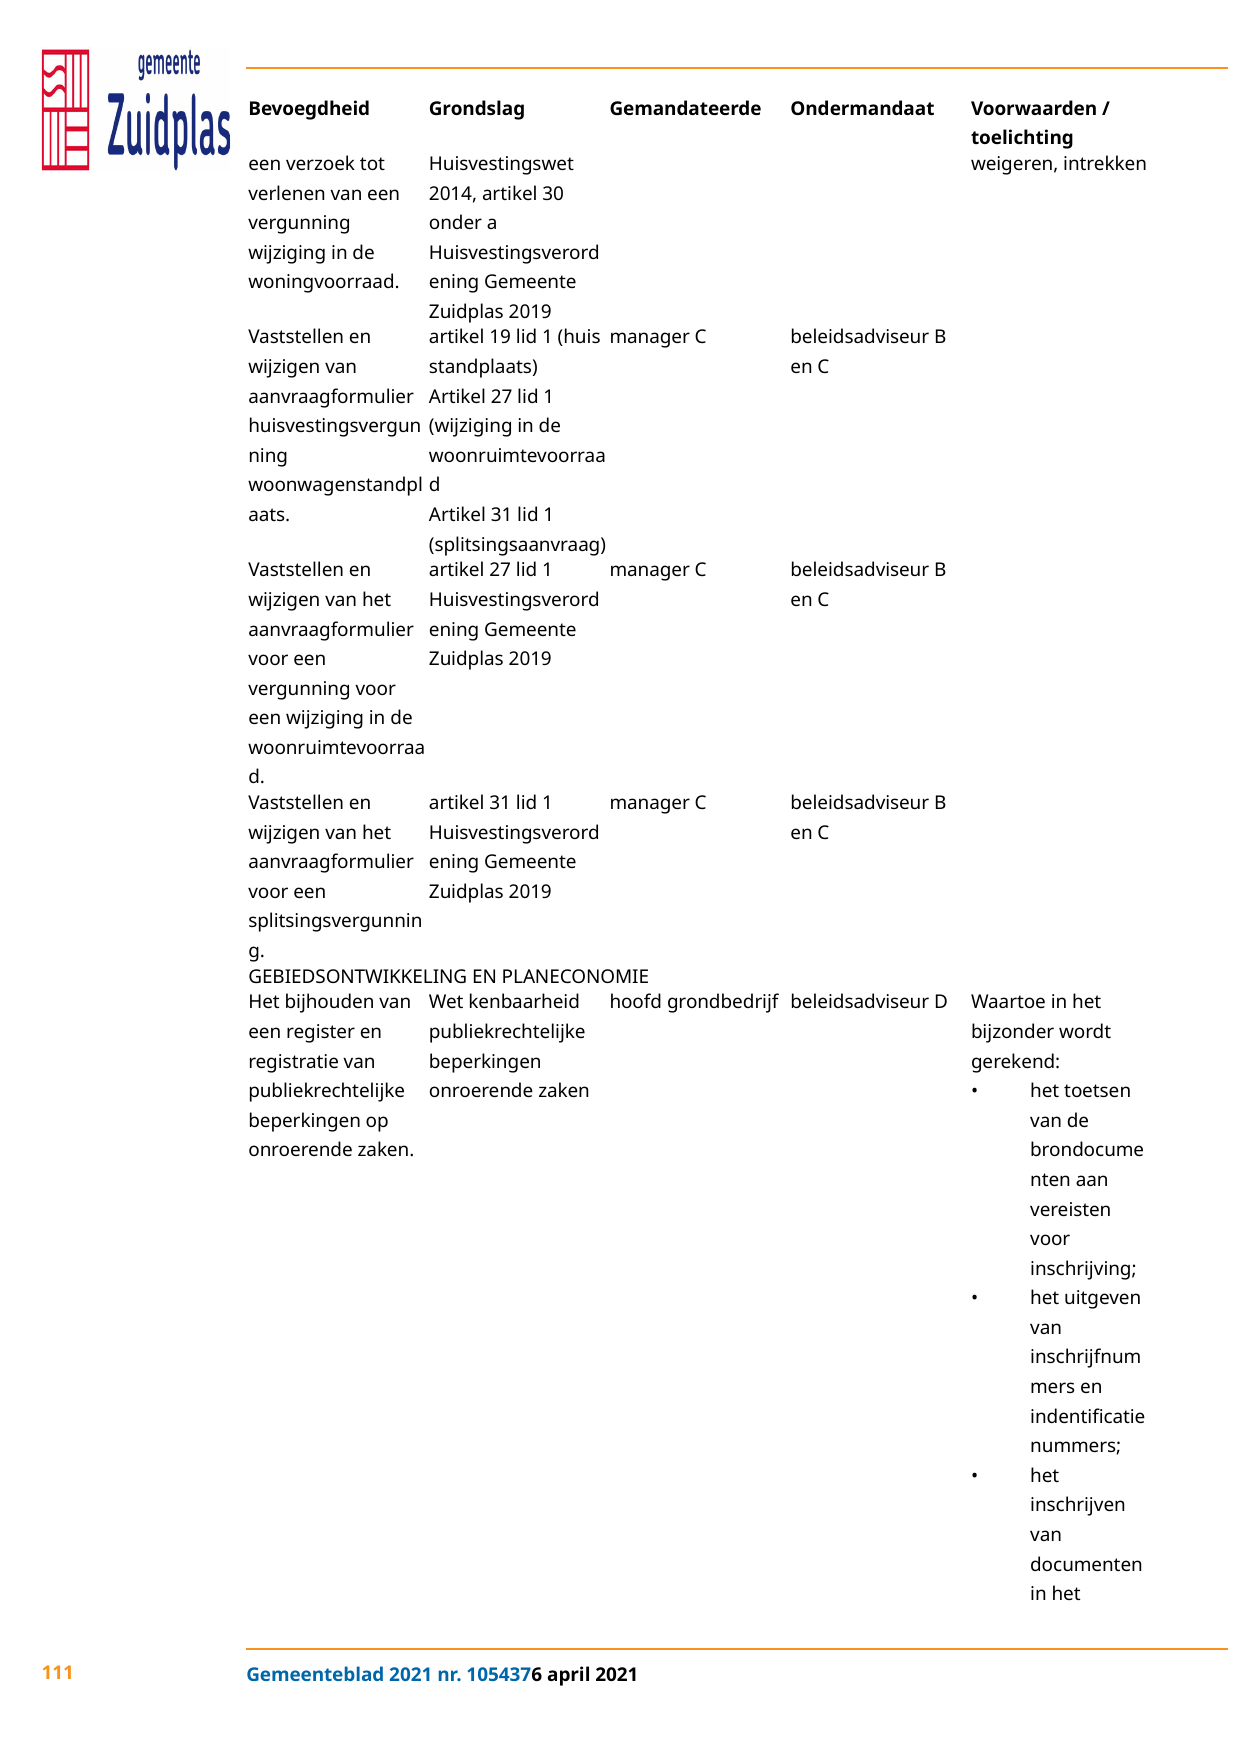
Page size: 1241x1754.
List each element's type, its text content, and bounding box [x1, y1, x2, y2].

table_cell manager C [609, 557, 790, 789]
table_cell beleidsadviseur B en C [790, 789, 971, 963]
table_header Ondermandaat [790, 95, 971, 150]
table_cell beleidsadviseur B en C [790, 557, 971, 789]
table_cell artikel 19 lid 1 (huis standplaats) Artikel 27 lid 1 (wijziging in de woonruimtevoorraad Artikel 31 lid 1 (splitsingsaanvraag) [429, 324, 609, 557]
table_cell beleidsadviseur B en C [790, 324, 971, 557]
table_cell [609, 150, 790, 324]
table_cell [971, 789, 1152, 963]
table_cell hoofd grondbedrijf [609, 989, 790, 1606]
table_cell artikel 31 lid 1 Huisvestingsverordening Gemeente Zuidplas 2019 [429, 789, 609, 963]
table_cell Het bijhouden van een register en registratie van publiekrechtelijke beperkingen op onroerende zaken. [248, 989, 429, 1606]
table_cell [971, 557, 1152, 789]
table_cell Vaststellen en wijzigen van het aanvraagformulier voor een vergunning voor een wijziging in de woonruimtevoorraad. [248, 557, 429, 789]
table_header Bevoegdheid [248, 95, 429, 150]
table_cell beleidsadviseur D [790, 989, 971, 1606]
table_cell Waartoe in het bijzonder wordt gerekend: het toetsen van de brondocumenten aan vereisten voor inschrijving; het uitgeven van inschrijfnummers en indentificatienummers; het inschrijven van documenten in het [971, 989, 1152, 1606]
picture [41, 47, 231, 172]
table_cell Huisvestingswet 2014, artikel 30 onder a Huisvestingsverordening Gemeente Zuidplas 2019 [429, 150, 609, 324]
table_cell Vaststellen en wijzigen van het aanvraagformulier voor een splitsingsvergunning. [248, 789, 429, 963]
table_cell Wet kenbaarheid publiekrechtelijke beperkingen onroerende zaken [429, 989, 609, 1606]
table_cell GEBIEDSONTWIKKELING EN PLANECONOMIE [248, 963, 1152, 989]
table_cell artikel 27 lid 1 Huisvestingsverordening Gemeente Zuidplas 2019 [429, 557, 609, 789]
table_cell manager C [609, 789, 790, 963]
table_header Voorwaarden / toelichting [971, 95, 1152, 150]
table_cell manager C [609, 324, 790, 557]
table_cell weigeren, intrekken [971, 150, 1152, 324]
table_cell [971, 324, 1152, 557]
table_cell Vaststellen en wijzigen van aanvraagformulier huisvestingsvergunning woonwagenstandplaats. [248, 324, 429, 557]
table_header Grondslag [429, 95, 609, 150]
table_cell [790, 150, 971, 324]
table_cell een verzoek tot verlenen van een vergunning wijziging in de woningvoorraad. [248, 150, 429, 324]
table_header Gemandateerde [609, 95, 790, 150]
